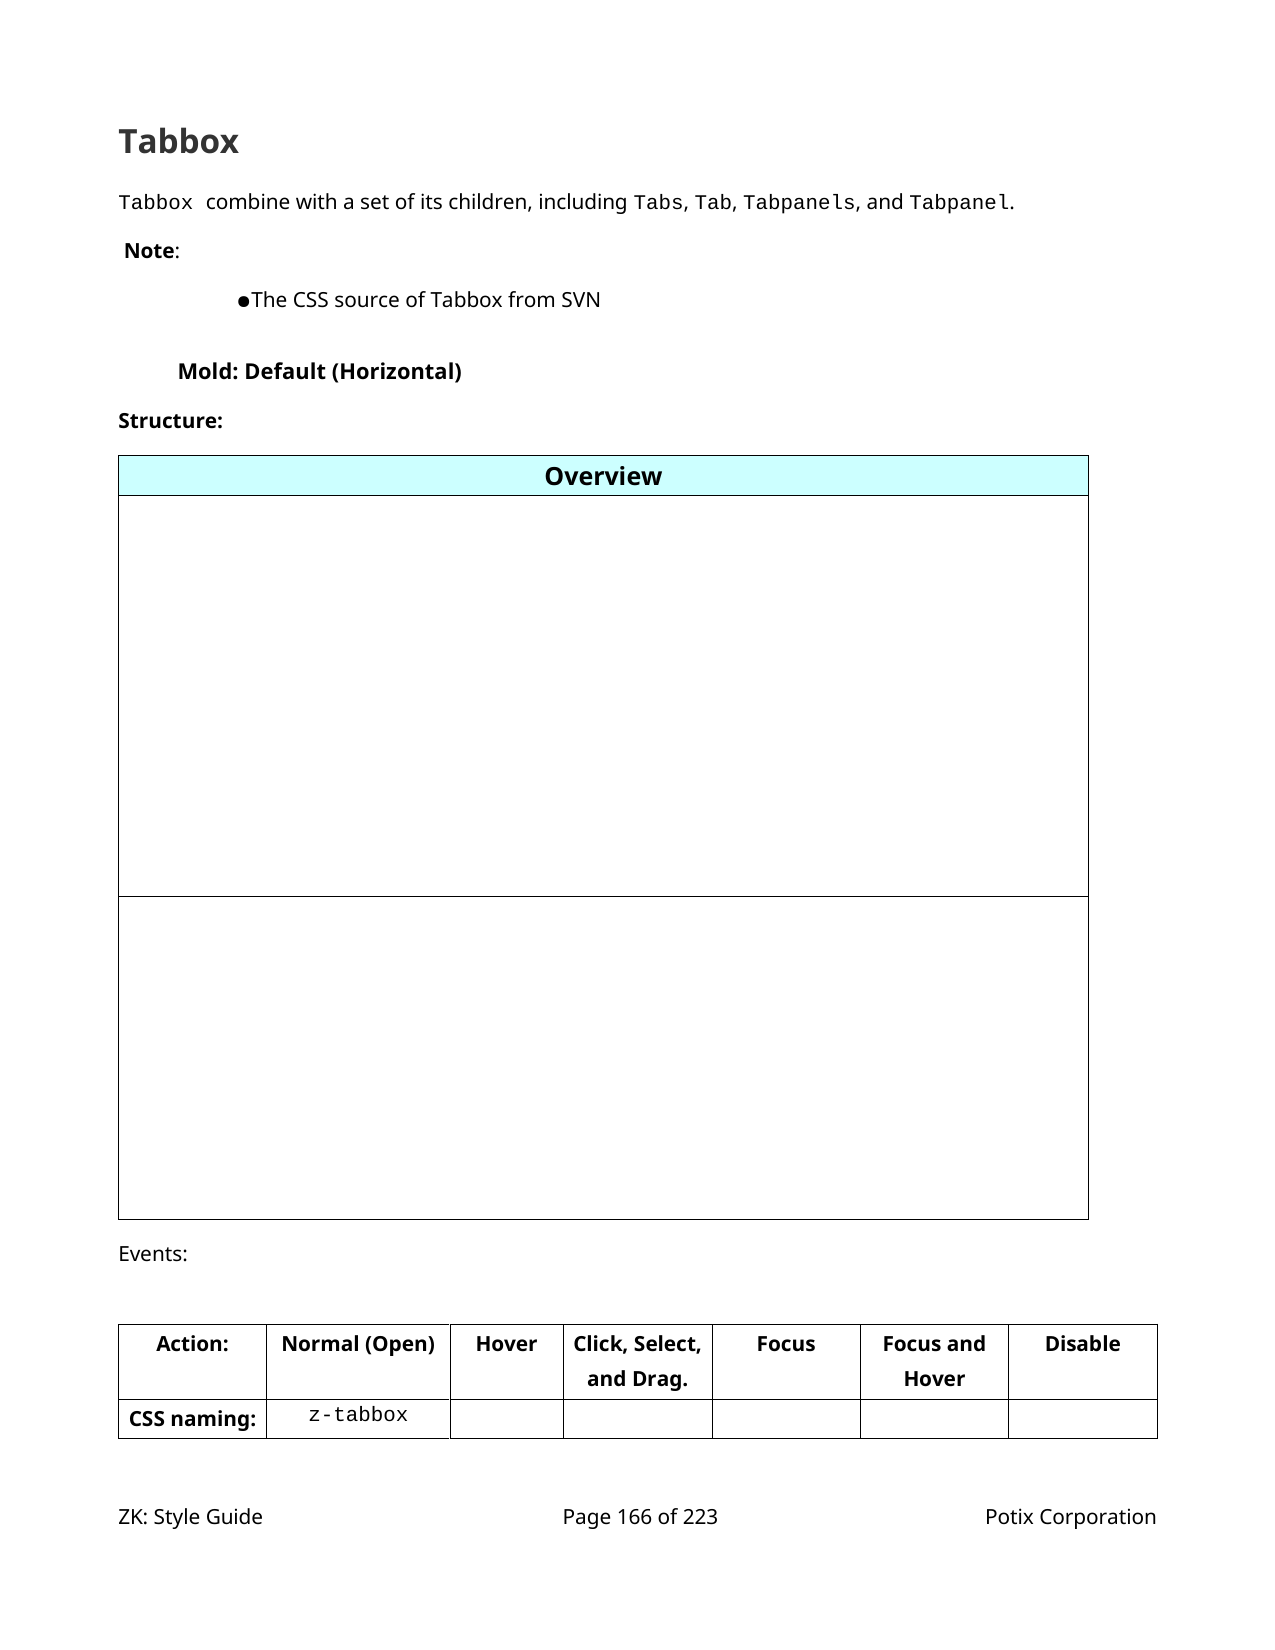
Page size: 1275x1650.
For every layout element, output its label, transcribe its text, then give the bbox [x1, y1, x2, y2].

table_header Hover [451, 1325, 563, 1399]
text Events: [118, 1239, 1157, 1303]
table_cell [1009, 1400, 1157, 1438]
table_header Normal (Open) [267, 1325, 449, 1399]
table_header Focus [713, 1325, 860, 1399]
subtitle Tabbox [118, 118, 1157, 163]
text Structure: [118, 406, 1157, 434]
subtitle Mold: Default (Horizontal) [177, 356, 1157, 386]
table_header Action: [119, 1325, 266, 1399]
table_cell z-tabbox [267, 1400, 449, 1438]
table_cell [119, 496, 1088, 896]
table_cell [119, 897, 1088, 1219]
table_cell CSS naming: [119, 1400, 266, 1438]
table_cell [451, 1400, 563, 1438]
text Note: [118, 236, 1157, 264]
table_header Disable [1009, 1325, 1157, 1399]
list The CSS source of Tabbox from SVN [236, 285, 1157, 313]
text Tabbox combine with a set of its children, including Tabs, Tab, Tabpanels, and Tabpanel. [118, 187, 1157, 216]
table_cell [564, 1400, 712, 1438]
table_header Click, Select, and Drag. [564, 1325, 712, 1399]
table_header Overview [119, 456, 1088, 495]
table_cell [713, 1400, 860, 1438]
table_header Focus and Hover [861, 1325, 1008, 1399]
table_cell [861, 1400, 1008, 1438]
